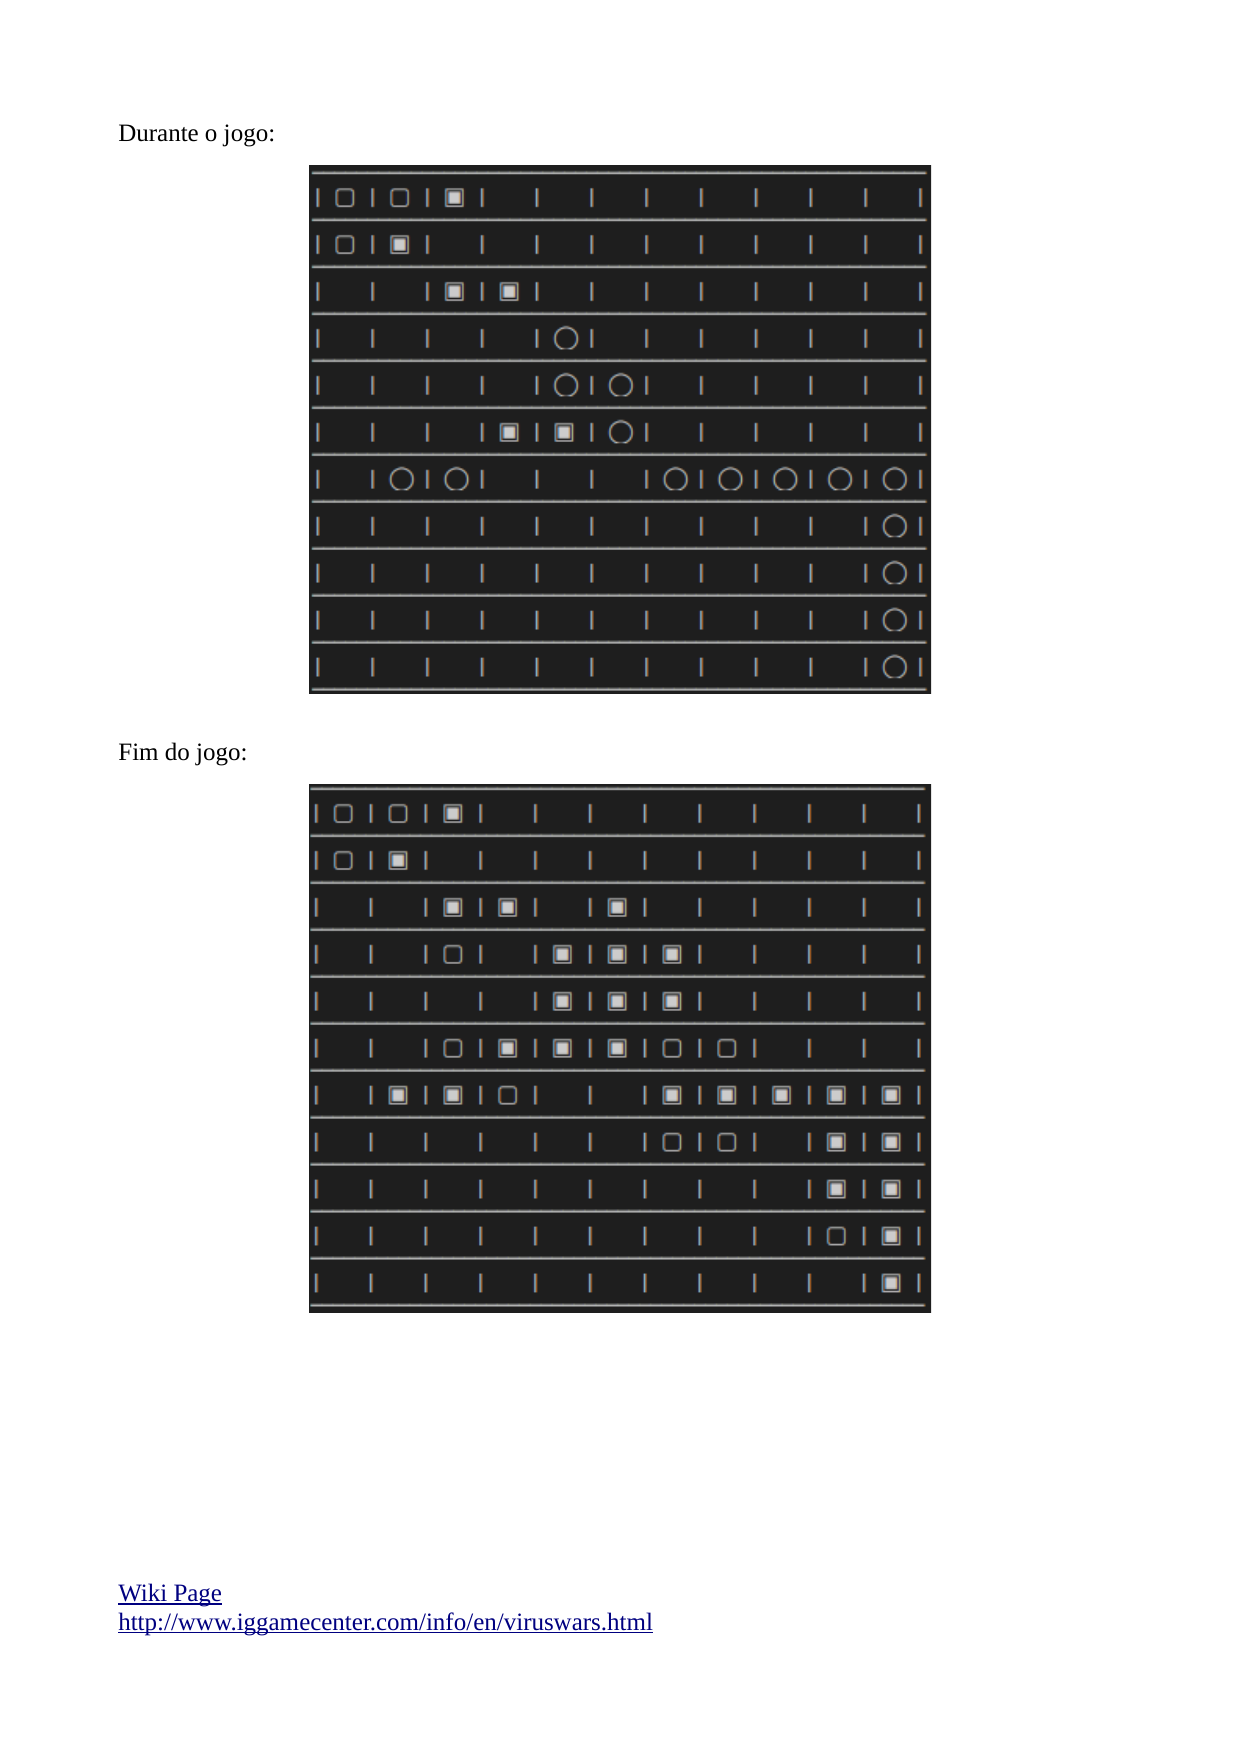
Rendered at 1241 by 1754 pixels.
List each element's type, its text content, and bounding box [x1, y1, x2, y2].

text Fim do jogo: [118, 737, 1122, 766]
picture [309, 165, 932, 694]
text Durante o jogo: [118, 118, 1122, 147]
picture [309, 784, 932, 1313]
